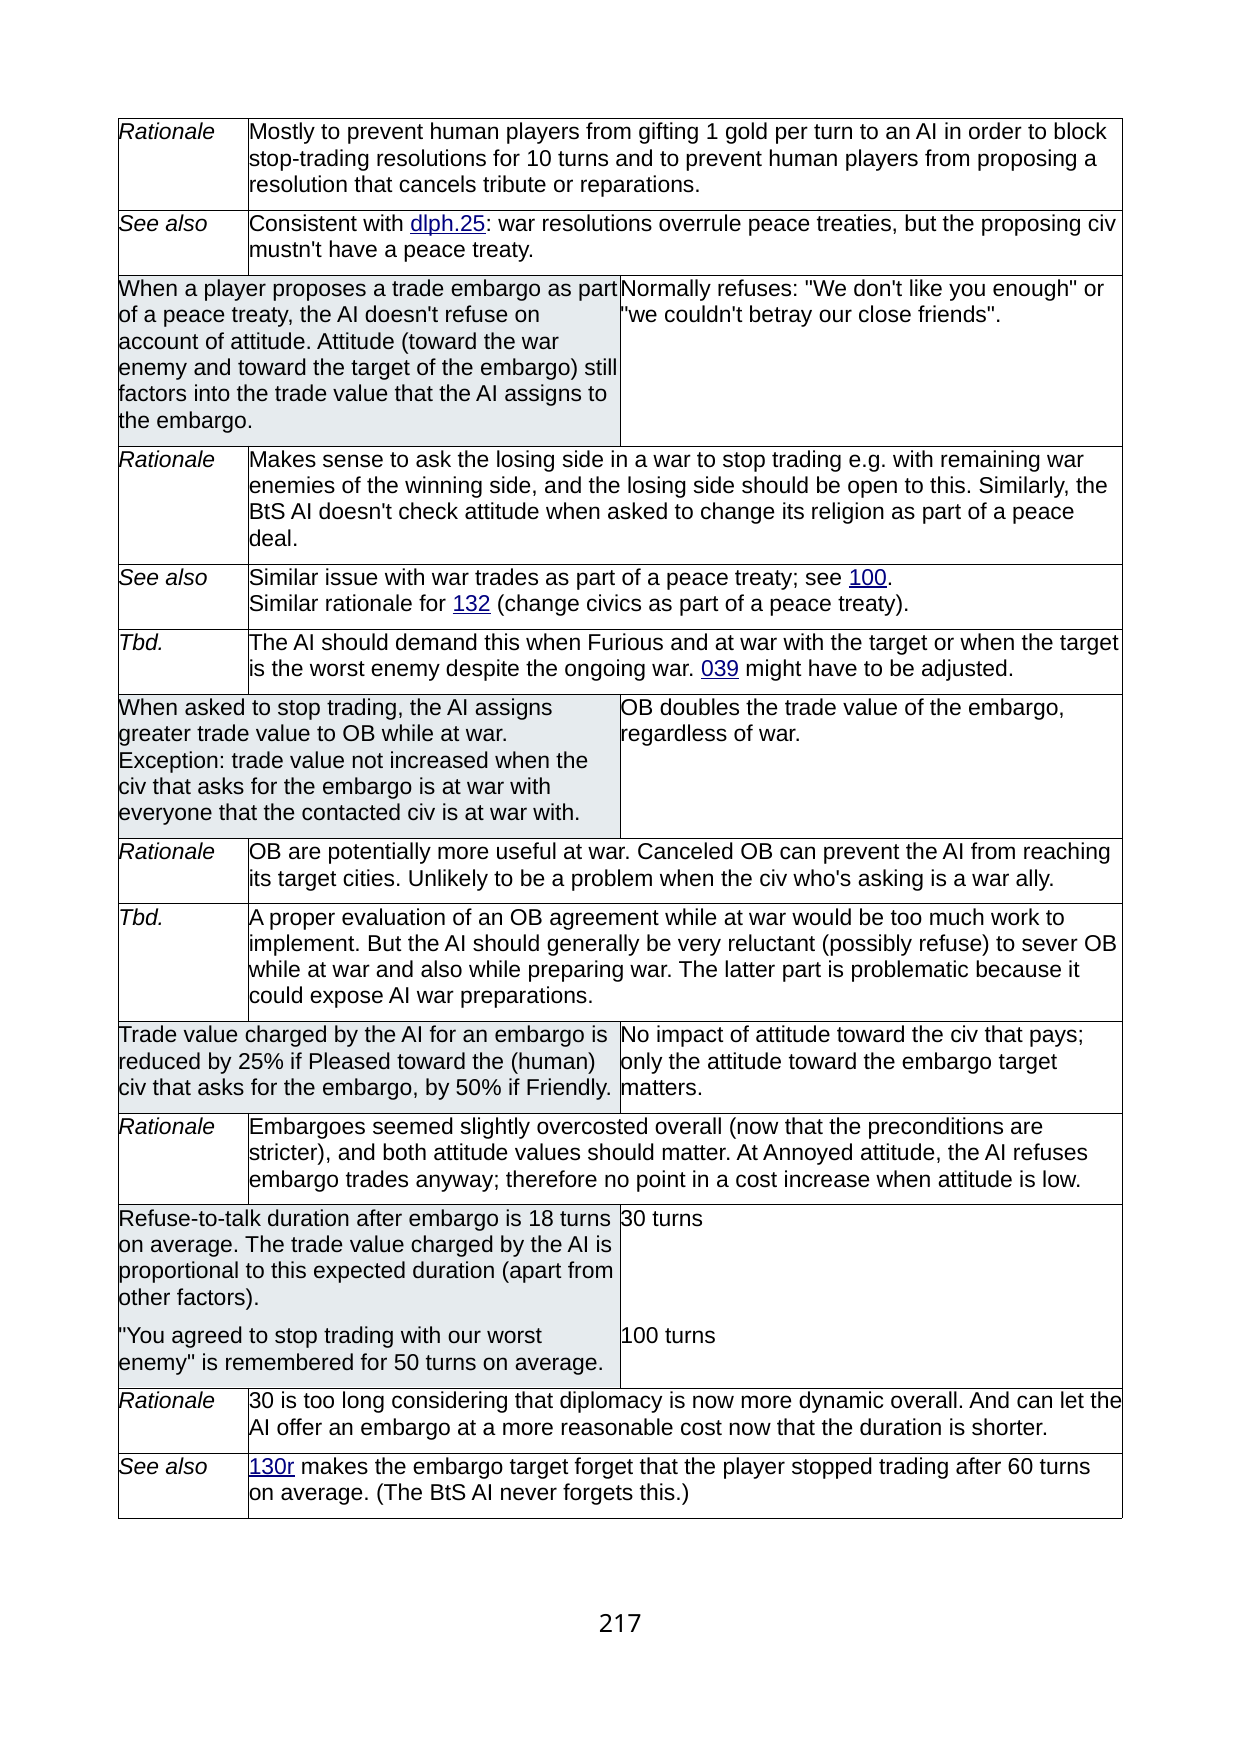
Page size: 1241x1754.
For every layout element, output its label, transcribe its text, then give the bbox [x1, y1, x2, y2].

table_cell 30 is too long considering that diplomacy is now more dynamic overall. And can let the AI offer an embargo at a more reasonable cost now that the duration is shorter. [249, 1389, 1122, 1453]
table_cell Rationale [119, 1114, 248, 1204]
table_cell OB doubles the trade value of the embargo, regardless of war. [621, 695, 1122, 838]
table_cell When a player proposes a trade embargo as part of a peace treaty, the AI doesn't refuse on account of attitude. Attitude (toward the war enemy and toward the target of the embargo) still factors into the trade value that the AI assigns to the embargo. [119, 276, 620, 446]
table_cell No impact of attitude toward the civ that pays; only the attitude toward the embargo target matters. [621, 1022, 1122, 1113]
table_cell Rationale [119, 839, 248, 903]
table_cell Rationale [119, 447, 248, 563]
table_cell Normally refuses: "We don't like you enough" or "we couldn't betray our close friends". [621, 276, 1122, 446]
table_cell Tbd. [119, 630, 248, 694]
table_cell 30 turns 100 turns [621, 1205, 1122, 1387]
table_cell The AI should demand this when Furious and at war with the target or when the target is the worst enemy despite the ongoing war. 039 might have to be adjusted. [249, 630, 1122, 694]
table_cell OB are potentially more useful at war. Canceled OB can prevent the AI from reaching its target cities. Unlikely to be a problem when the civ who's asking is a war ally. [249, 839, 1122, 903]
table_cell Consistent with dlph.25: war resolutions overrule peace treaties, but the proposing civ mustn't have a peace treaty. [249, 211, 1122, 275]
table_cell Makes sense to ask the losing side in a war to stop trading e.g. with remaining war enemies of the winning side, and the losing side should be open to this. Similarly, the BtS AI doesn't check attitude when asked to change its religion as part of a peace deal. [249, 447, 1122, 563]
table_cell 130r makes the embargo target forget that the player stopped trading after 60 turns on average. (The BtS AI never forgets this.) [249, 1454, 1122, 1518]
table_cell Mostly to prevent human players from gifting 1 gold per turn to an AI in order to block stop-trading resolutions for 10 turns and to prevent human players from proposing a resolution that cancels tribute or reparations. [249, 119, 1122, 210]
table_cell Rationale [119, 119, 248, 210]
table_cell See also [119, 211, 248, 275]
table_cell Tbd. [119, 904, 248, 1021]
table_cell Refuse-to-talk duration after embargo is 18 turns on average. The trade value charged by the AI is proportional to this expected duration (apart from other factors). "You agreed to stop trading with our worst enemy" is remembered for 50 turns on average. [119, 1205, 620, 1387]
table_cell Similar issue with war trades as part of a peace treaty; see 100. Similar rationale for 132 (change civics as part of a peace treaty). [249, 565, 1122, 629]
table_cell See also [119, 1454, 248, 1518]
table_cell See also [119, 565, 248, 629]
table_cell Rationale [119, 1389, 248, 1453]
table_cell When asked to stop trading, the AI assigns greater trade value to OB while at war. Exception: trade value not increased when the civ that asks for the embargo is at war with everyone that the contacted civ is at war with. [119, 695, 620, 838]
table_cell A proper evaluation of an OB agreement while at war would be too much work to implement. But the AI should generally be very reluctant (possibly refuse) to sever OB while at war and also while preparing war. The latter part is problematic because it could expose AI war preparations. [249, 904, 1122, 1021]
table_cell Trade value charged by the AI for an embargo is reduced by 25% if Pleased toward the (human) civ that asks for the embargo, by 50% if Friendly. [119, 1022, 620, 1113]
table_cell Embargoes seemed slightly overcosted overall (now that the preconditions are stricter), and both attitude values should matter. At Annoyed attitude, the AI refuses embargo trades anyway; therefore no point in a cost increase when attitude is low. [249, 1114, 1122, 1204]
